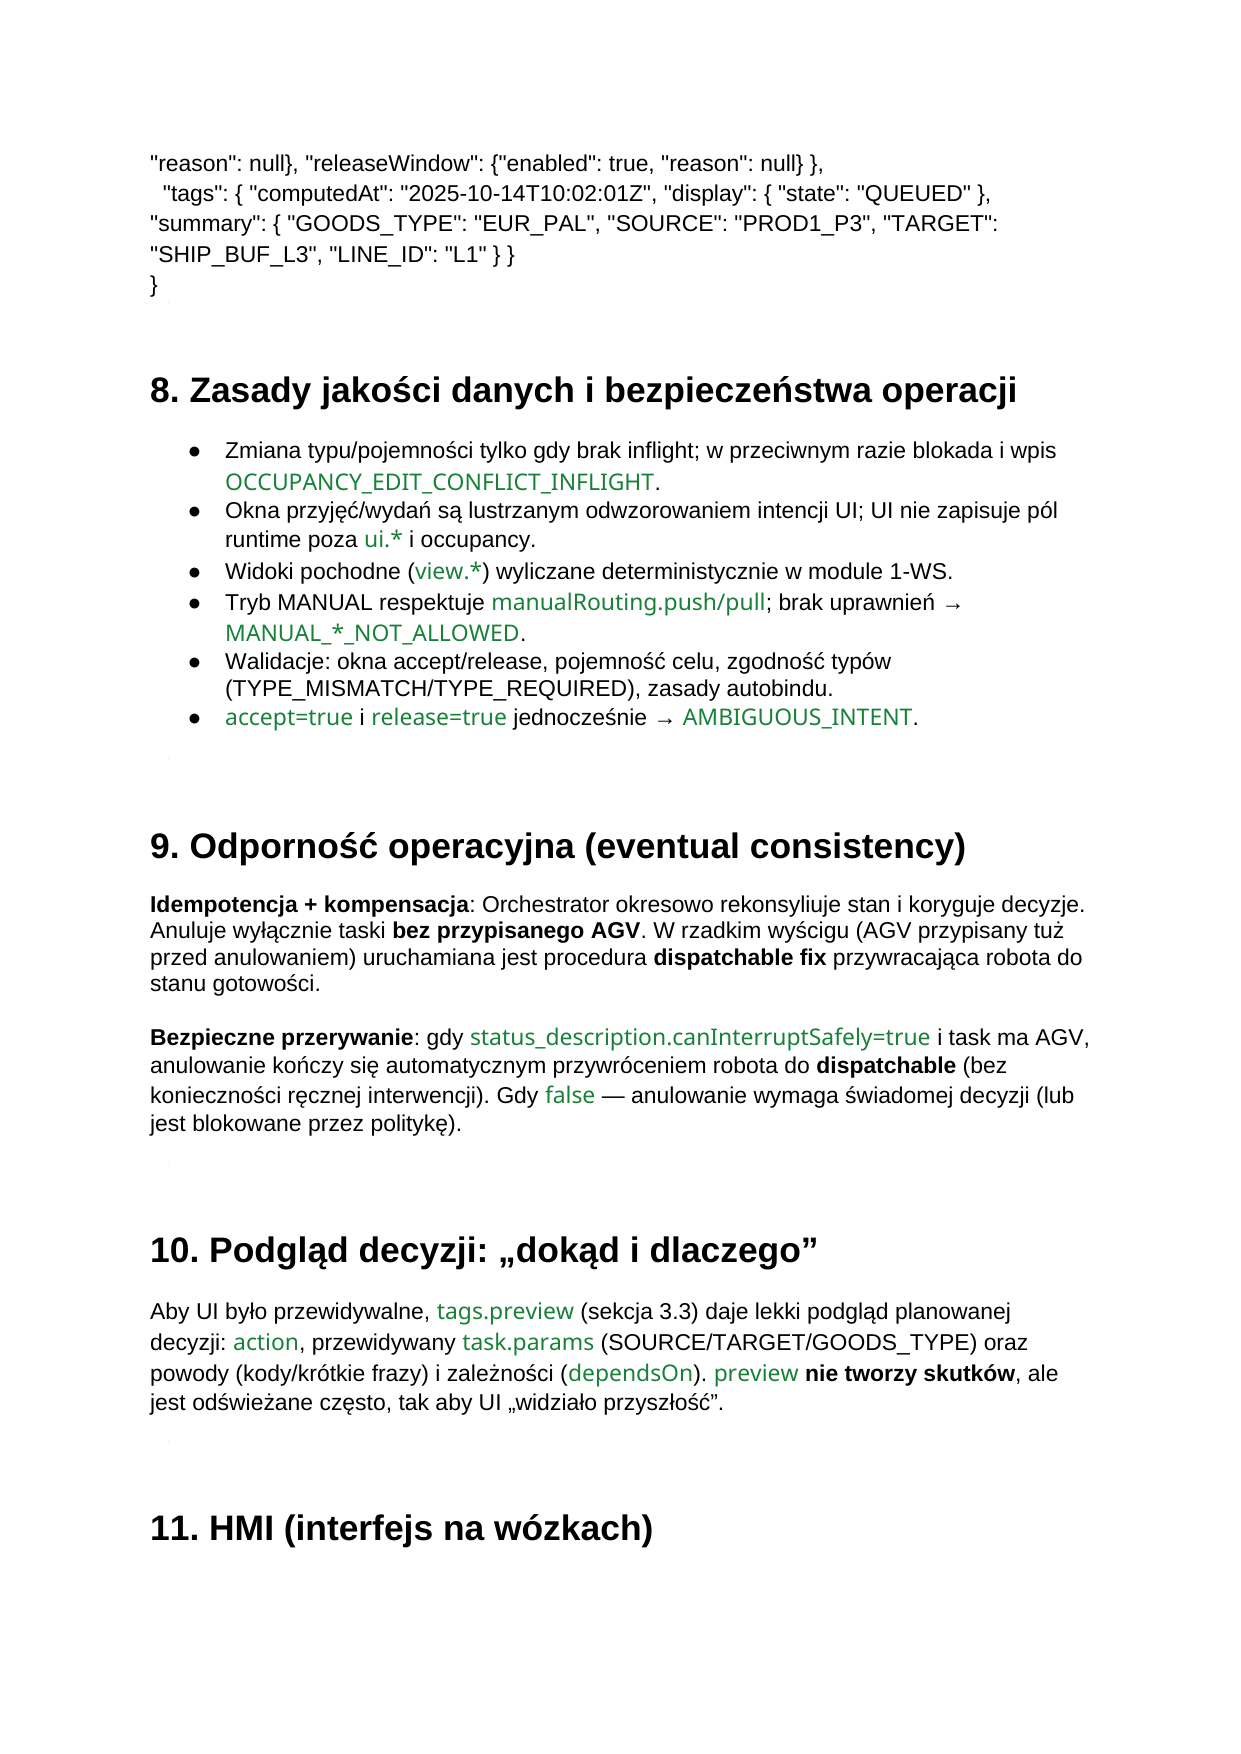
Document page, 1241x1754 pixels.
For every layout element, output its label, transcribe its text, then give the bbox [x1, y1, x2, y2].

text Bezpieczne przerywanie: gdy status_description.canInterruptSafely=true i task ma AGV, anulowanie kończy się automatycznym przywróceniem robota do dispatchable (bez konieczności ręcznej interwencji). Gdy false — anulowanie wymaga świadomej decyzji (lub jest blokowane przez politykę). [150, 1021, 1090, 1136]
text "reason": null}, "releaseWindow": {"enabled": true, "reason": null} }, [150, 150, 1090, 176]
subtitle 10. Podgląd decyzji: „dokąd i dlaczego” [150, 1229, 1090, 1270]
list Zmiana typu/pojemności tylko gdy brak inflight; w przeciwnym razie blokada i wpis OCCUPANCY_EDIT_CONFLICT_INFLIGHT. [187, 434, 1090, 497]
text Aby UI było przewidywalne, tags.preview (sekcja 3.3) daje lekki podgląd planowanej decyzji: action, przewidywany task.params (SOURCE/TARGET/GOODS_TYPE) oraz powody (kody/krótkie frazy) i zależności (dependsOn). preview nie tworzy skutków, ale jest odświeżane często, tak aby UI „widziało przyszłość”. [150, 1295, 1090, 1415]
list Okna przyjęć/wydań są lustrzanym odwzorowaniem intencji UI; UI nie zapisuje pól runtime poza ui.* i occupancy. [187, 497, 1090, 554]
text } [150, 271, 1090, 297]
text "tags": { "computedAt": "2025-10-14T10:02:01Z", "display": { "state": "QUEUED" }, "summary": { "GOODS_TYPE": "EUR_PAL", "SOURCE": "PROD1_P3", "TARGET": "SHIP_BUF_L3", "LINE_ID": "L1" } } [150, 180, 1090, 267]
list Widoki pochodne (view.*) wyliczane deterministycznie w module 1‑WS. [187, 554, 1090, 586]
text Idempotencja + kompensacja: Orchestrator okresowo rekonsyliuje stan i koryguje decyzje. Anuluje wyłącznie taski bez przypisanego AGV. W rzadkim wyścigu (AGV przypisany tuż przed anulowaniem) uruchamiana jest procedura dispatchable fix przywracająca robota do stanu gotowości. [150, 891, 1090, 996]
list Walidacje: okna accept/release, pojemność celu, zgodność typów (TYPE_MISMATCH/TYPE_REQUIRED), zasady autobindu. [187, 648, 1090, 701]
subtitle 11. HMI (interfejs na wózkach) [150, 1508, 1090, 1548]
list Tryb MANUAL respektuje manualRouting.push/pull; brak uprawnień → MANUAL_*_NOT_ALLOWED. [187, 586, 1090, 648]
subtitle 8. Zasady jakości danych i bezpieczeństwa operacji [150, 369, 1090, 409]
list accept=true i release=true jednocześnie → AMBIGUOUS_INTENT. [187, 701, 1090, 732]
subtitle 9. Odporność operacyjna (eventual consistency) [150, 825, 1090, 866]
